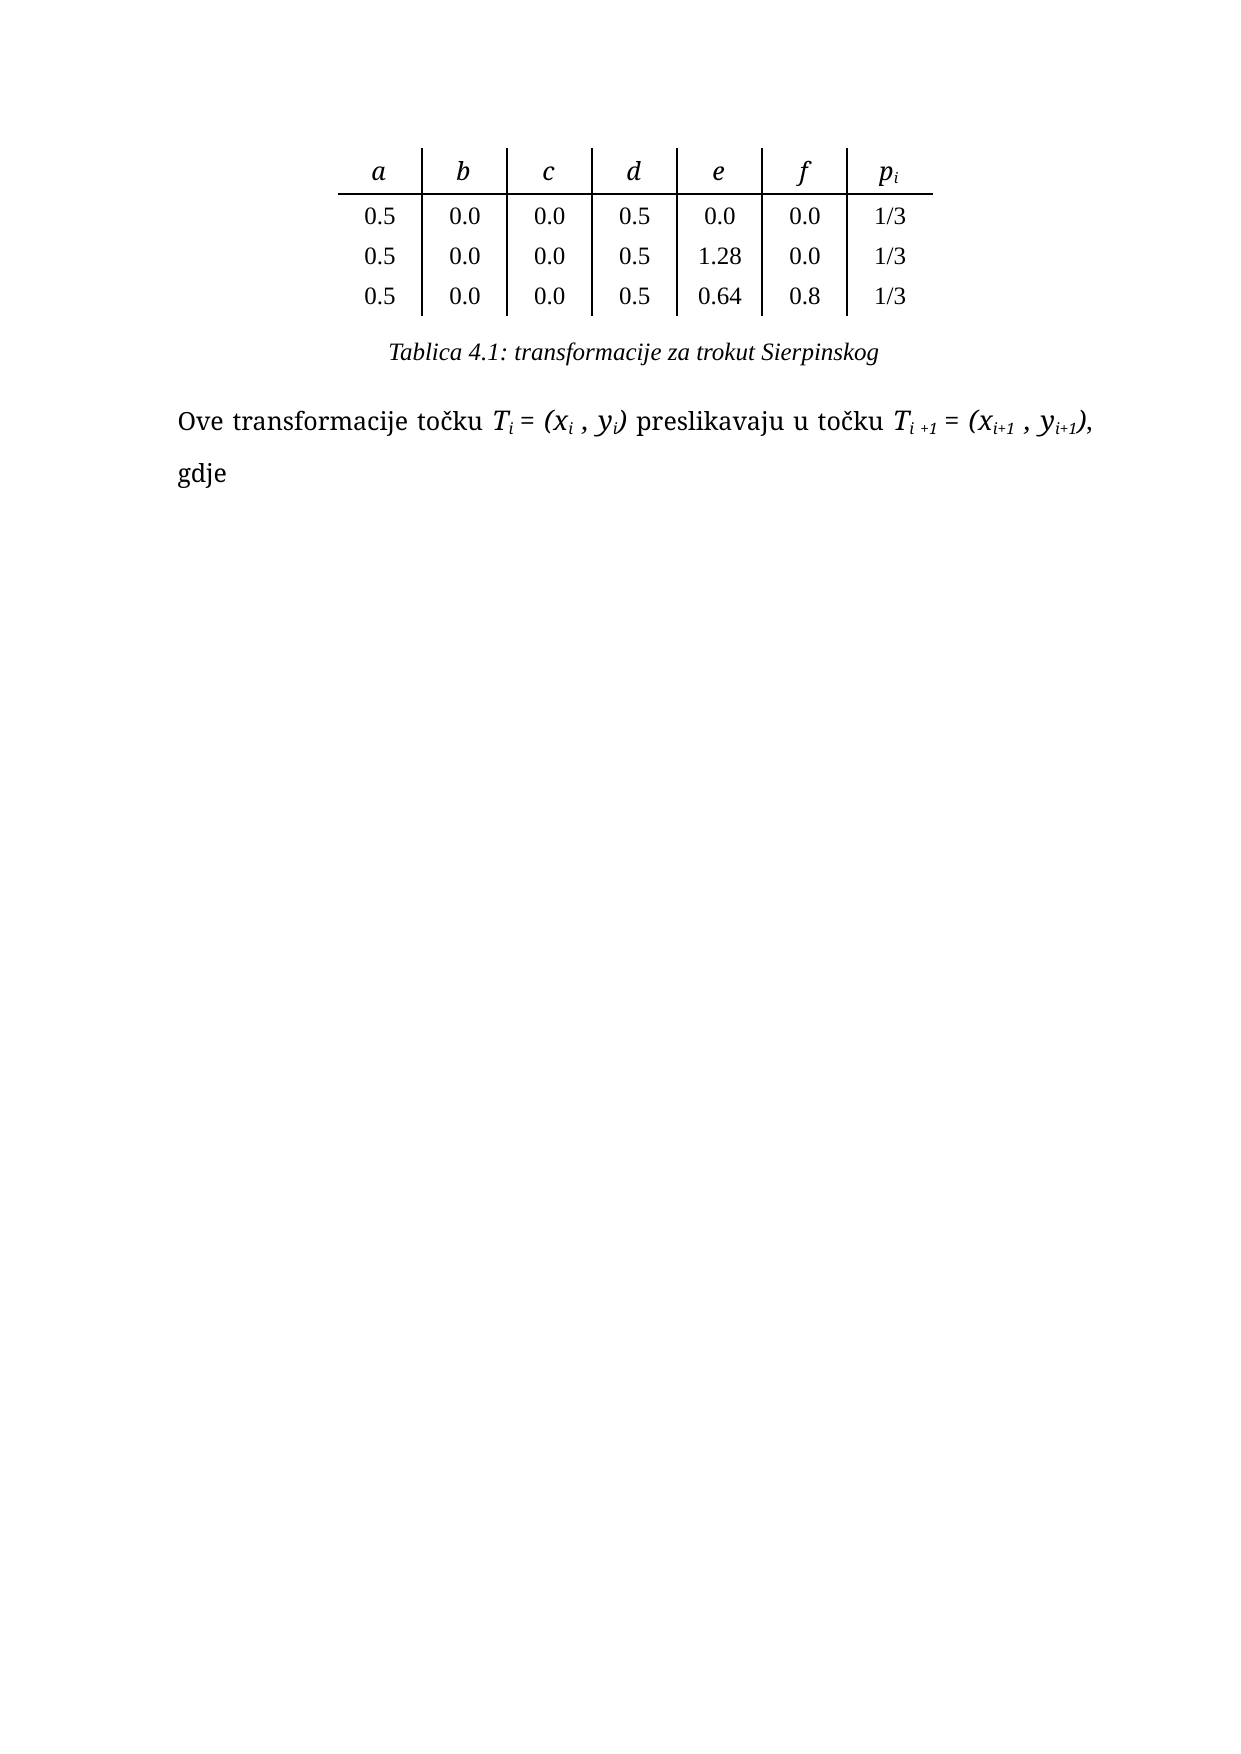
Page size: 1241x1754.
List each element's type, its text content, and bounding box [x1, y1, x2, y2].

table_header b [423, 148, 506, 193]
table_cell 0.0 [508, 195, 591, 235]
table_cell 0.8 [763, 276, 846, 316]
table_cell 0.5 [338, 195, 421, 235]
table_header c [508, 148, 591, 193]
table_cell 0.0 [678, 195, 761, 235]
table_header pi [848, 148, 932, 193]
table_header f [763, 148, 846, 193]
table_cell 1.28 [678, 235, 761, 276]
table_header a [338, 148, 421, 193]
table_cell 1/3 [848, 195, 932, 235]
table_cell 0.5 [338, 235, 421, 276]
table_cell 0.0 [423, 195, 506, 235]
table_cell 0.0 [423, 276, 506, 316]
table_cell 0.0 [508, 276, 591, 316]
table_cell 0.5 [593, 195, 676, 235]
text Ove transformacije točku Ti = (xi , yi) preslikavaju u točku Ti +1 = (xi+1 , yi+1), gdje [177, 402, 1093, 490]
table_cell 0.64 [678, 276, 761, 316]
table_cell 0.5 [593, 235, 676, 276]
table_cell 1/3 [848, 276, 932, 316]
text Tablica 4.1: transformacije za trokut Sierpinskog [177, 337, 1093, 366]
table_cell 1/3 [848, 235, 932, 276]
table_cell 0.5 [593, 276, 676, 316]
table_cell 0.0 [763, 195, 846, 235]
table_header d [593, 148, 676, 193]
table_cell 0.5 [338, 276, 421, 316]
table_cell 0.0 [423, 235, 506, 276]
table_cell 0.0 [763, 235, 846, 276]
table_header e [678, 148, 761, 193]
table_cell 0.0 [508, 235, 591, 276]
